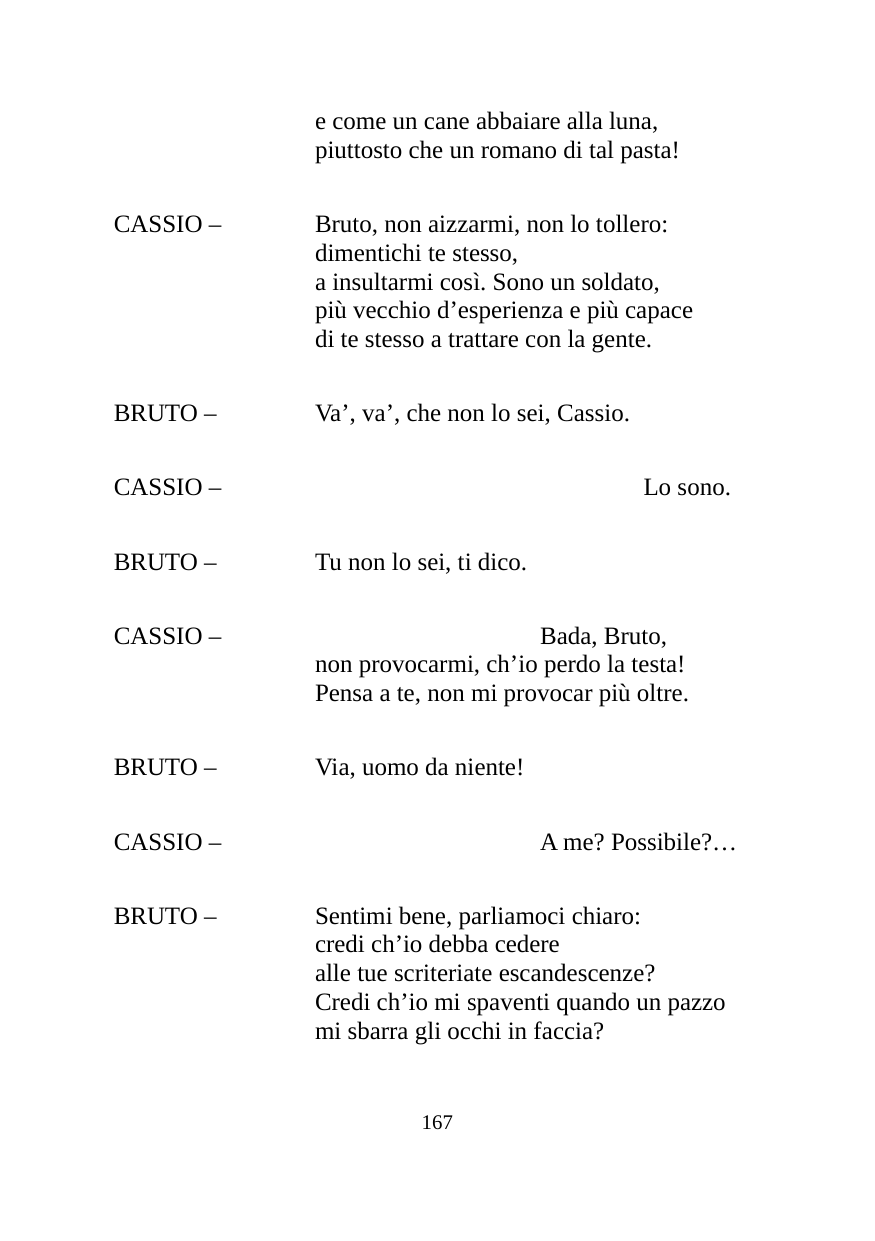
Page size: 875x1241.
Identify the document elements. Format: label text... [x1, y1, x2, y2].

table_cell Via, uomo da niente! [308, 753, 768, 827]
table_cell Bruto, non aizzarmi, non lo tollero: dimentichi te stesso, a insultarmi così. Sono un soldato, più vecchio d’esperienza e più capace di te stesso a trattare con la gente. [308, 209, 768, 398]
table_cell BRUTO – [106, 753, 307, 827]
table_cell CASSIO – [106, 827, 307, 901]
table_cell Bada, Bruto, non provocarmi, ch’io perdo la testa! Pensa a te, non mi provocar più oltre. [308, 621, 768, 752]
table_cell CASSIO – [106, 473, 307, 547]
table_cell Va’, va’, che non lo sei, Cassio. [308, 398, 768, 472]
table_cell BRUTO – [106, 547, 307, 621]
table_cell e come un cane abbaiare alla luna, piuttosto che un romano di tal pasta! [308, 106, 768, 209]
table_cell Sentimi bene, parliamoci chiaro: credi ch’io debba cedere alle tue scriteriate escandescenze? Credi ch’io mi spaventi quando un pazzo mi sbarra gli occhi in faccia? [308, 901, 768, 1044]
table_cell [106, 106, 307, 209]
table_cell Tu non lo sei, ti dico. [308, 547, 768, 621]
table_cell BRUTO – [106, 901, 307, 1044]
table_cell CASSIO – [106, 209, 307, 398]
table_cell Lo sono. [308, 473, 768, 547]
table_cell CASSIO – [106, 621, 307, 752]
table_cell BRUTO – [106, 398, 307, 472]
table_cell A me? Possibile?… [308, 827, 768, 901]
